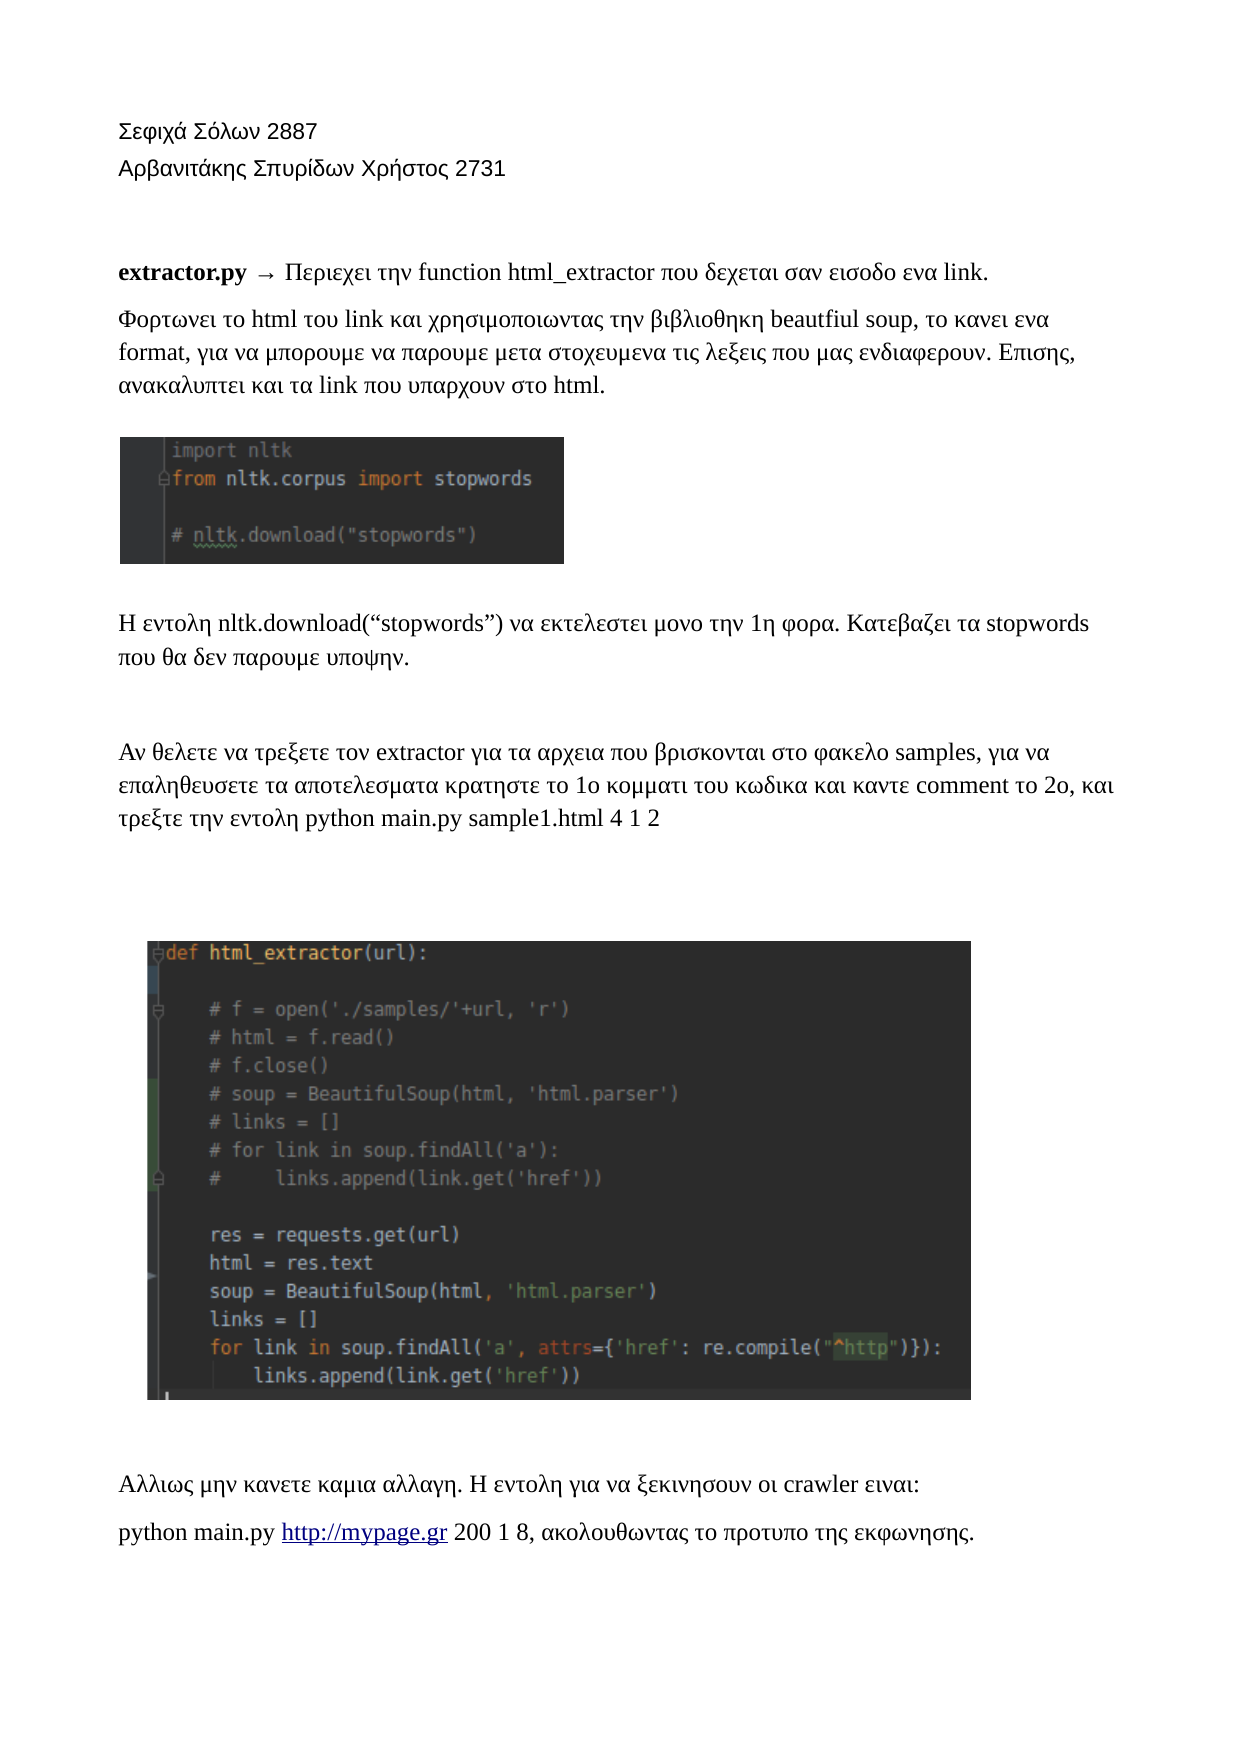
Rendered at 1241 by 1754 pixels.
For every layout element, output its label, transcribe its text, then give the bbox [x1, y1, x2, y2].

text Αρβανιτάκης Σπυρίδων Χρήστος 2731 [118, 154, 1122, 181]
text Φορτωνει το html του link και χρησιμοποιωντας την βιβλιοθηκη beautfiul soup, το κανει ενα format, για να μπορουμε να παρουμε μετα στοχευμενα τις λεξεις που μας ενδιαφερουν. Επισης, ανακαλυπτει και τα link που υπαρχουν στο html. [118, 304, 1122, 399]
text Η εντολη nltk.download(“stopwords”) να εκτελεστει μονο την 1η φορα. Κατεβαζει τα stopwords που θα δεν παρουμε υποψην. [118, 608, 1122, 670]
text Αν θελετε να τρεξετε τον extractor για τα αρχεια που βρισκονται στο φακελο samples, για να επαληθευσετε τα αποτελεσματα κρατηστε το 1ο κομματι του κωδικα και καντε comment το 2ο, και τρεξτε την εντολη python main.py sample1.html 4 1 2 [118, 737, 1122, 832]
picture [147, 941, 971, 1400]
text Αλλιως μην κανετε καμια αλλαγη. Η εντολη για να ξεκινησουν οι crawler ειναι: [118, 1469, 1122, 1498]
text Σεφιχά Σόλων 2887 [118, 118, 1122, 144]
text python main.py http://mypage.gr 200 1 8, ακολουθωντας το προτυπο της εκφωνησης. [118, 1517, 1122, 1546]
picture [120, 437, 564, 564]
text extractor.py → Περιεχει την function html_extractor που δεχεται σαν εισοδο ενα link. [118, 191, 1122, 286]
